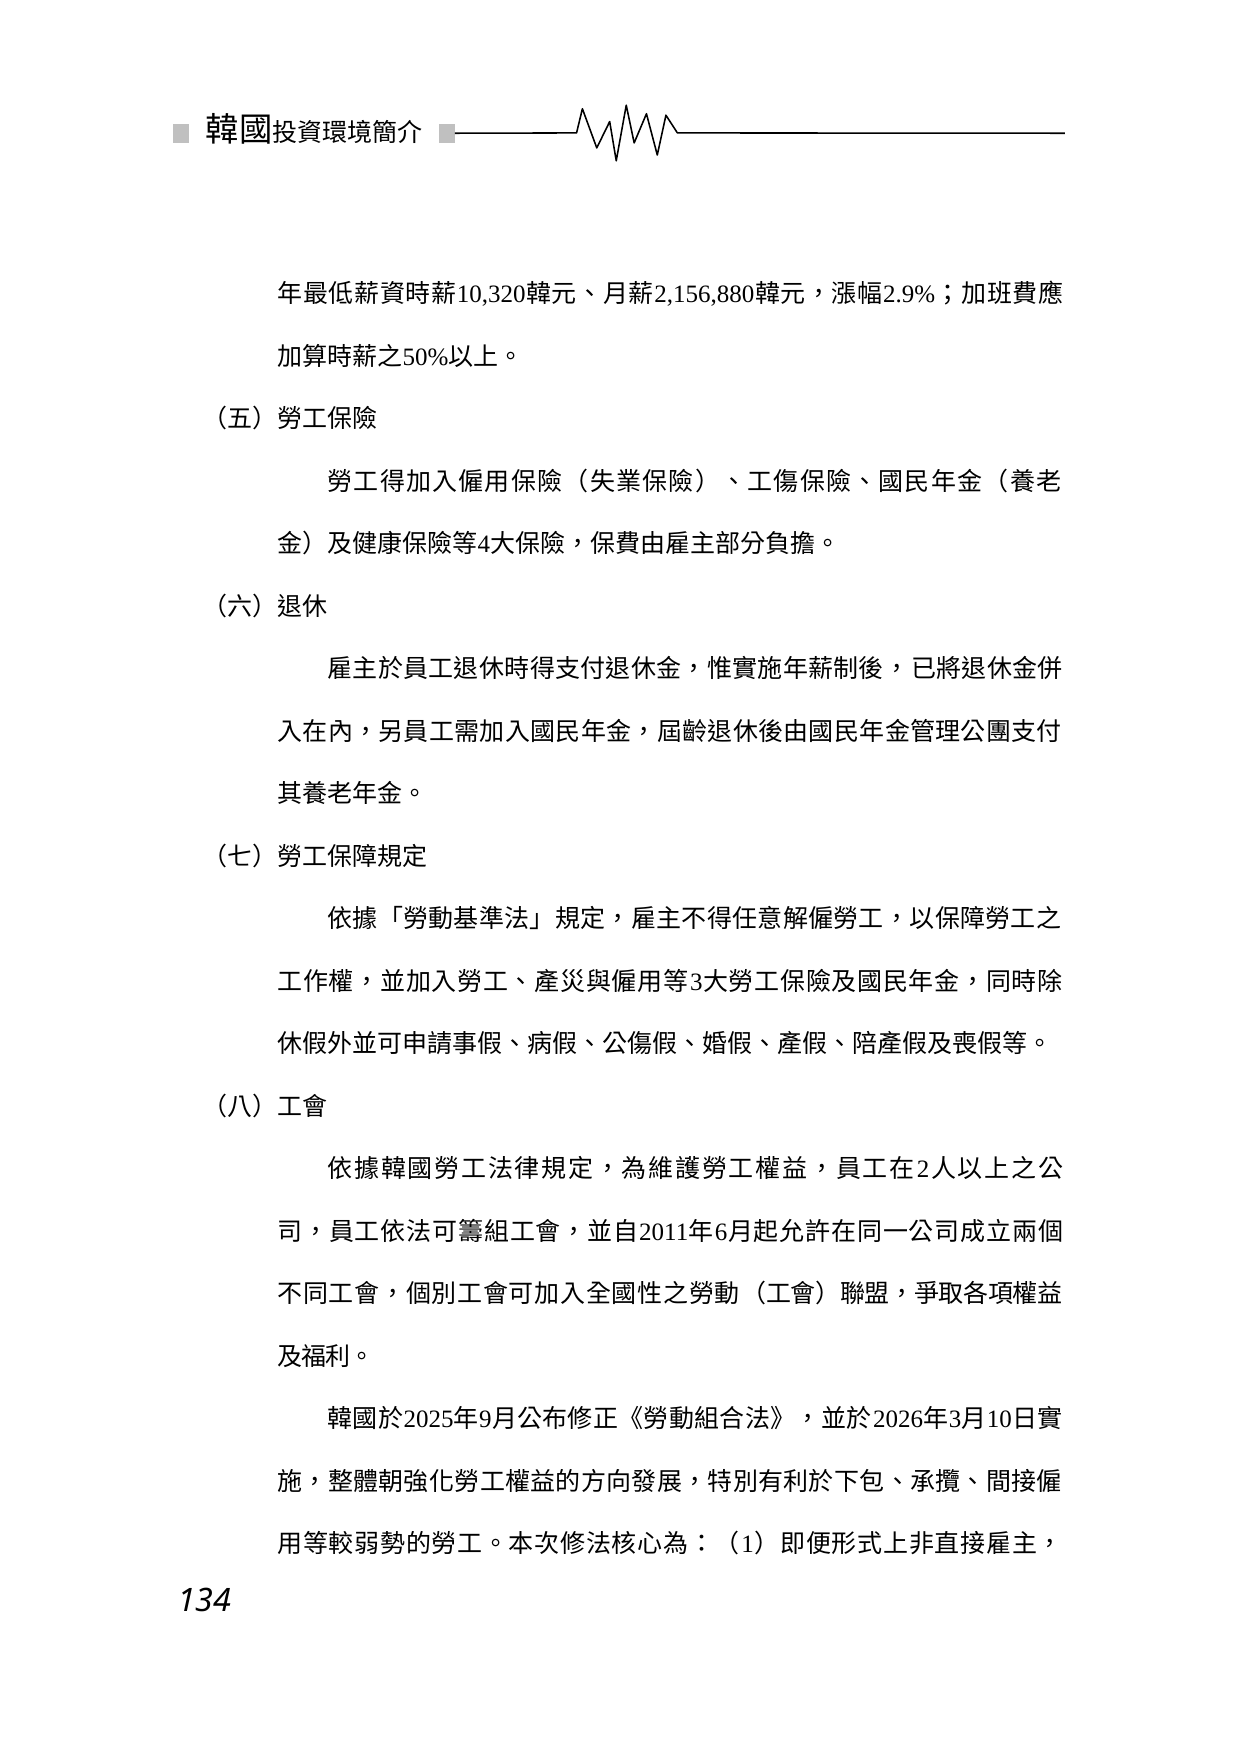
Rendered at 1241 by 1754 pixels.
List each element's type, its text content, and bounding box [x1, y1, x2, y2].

text （六）退休 [202, 563, 1063, 625]
text 勞工得加入僱用保險（失業保險）、工傷保險、國民年金（養老金）及健康保險等4大保險，保費由雇主部分負擔。 [277, 438, 1063, 563]
text 依據「勞動基準法」規定，雇主不得任意解僱勞工，以保障勞工之工作權，並加入勞工、產災與僱用等3大勞工保險及國民年金，同時除休假外並可申請事假、病假、公傷假、婚假、產假、陪產假及喪假等。 [277, 875, 1063, 1063]
text 依據韓國勞工法律規定，為維護勞工權益，員工在2人以上之公司，員工依法可籌組工會，並自2011年6月起允許在同一公司成立兩個不同工會，個別工會可加入全國性之勞動（工會）聯盟，爭取各項權益及福利。 [277, 1125, 1063, 1375]
text 韓國於2025年9月公布修正《勞動組合法》，並於2026年3月10日實施，整體朝強化勞工權益的方向發展，特別有利於下包、承攬、間接僱用等較弱勢的勞工。本次修法核心為：（1）即便形式上非直接雇主， [277, 1375, 1063, 1563]
text 年最低薪資時薪10,320韓元、月薪2,156,880韓元，漲幅2.9%；加班費應加算時薪之50%以上。 [277, 250, 1063, 375]
text （八）工會 [202, 1063, 1063, 1125]
text （七）勞工保障規定 [202, 813, 1063, 875]
text 雇主於員工退休時得支付退休金，惟實施年薪制後，已將退休金併入在內，另員工需加入國民年金，屆齡退休後由國民年金管理公團支付其養老年金。 [277, 625, 1063, 813]
text （五）勞工保險 [202, 375, 1063, 438]
